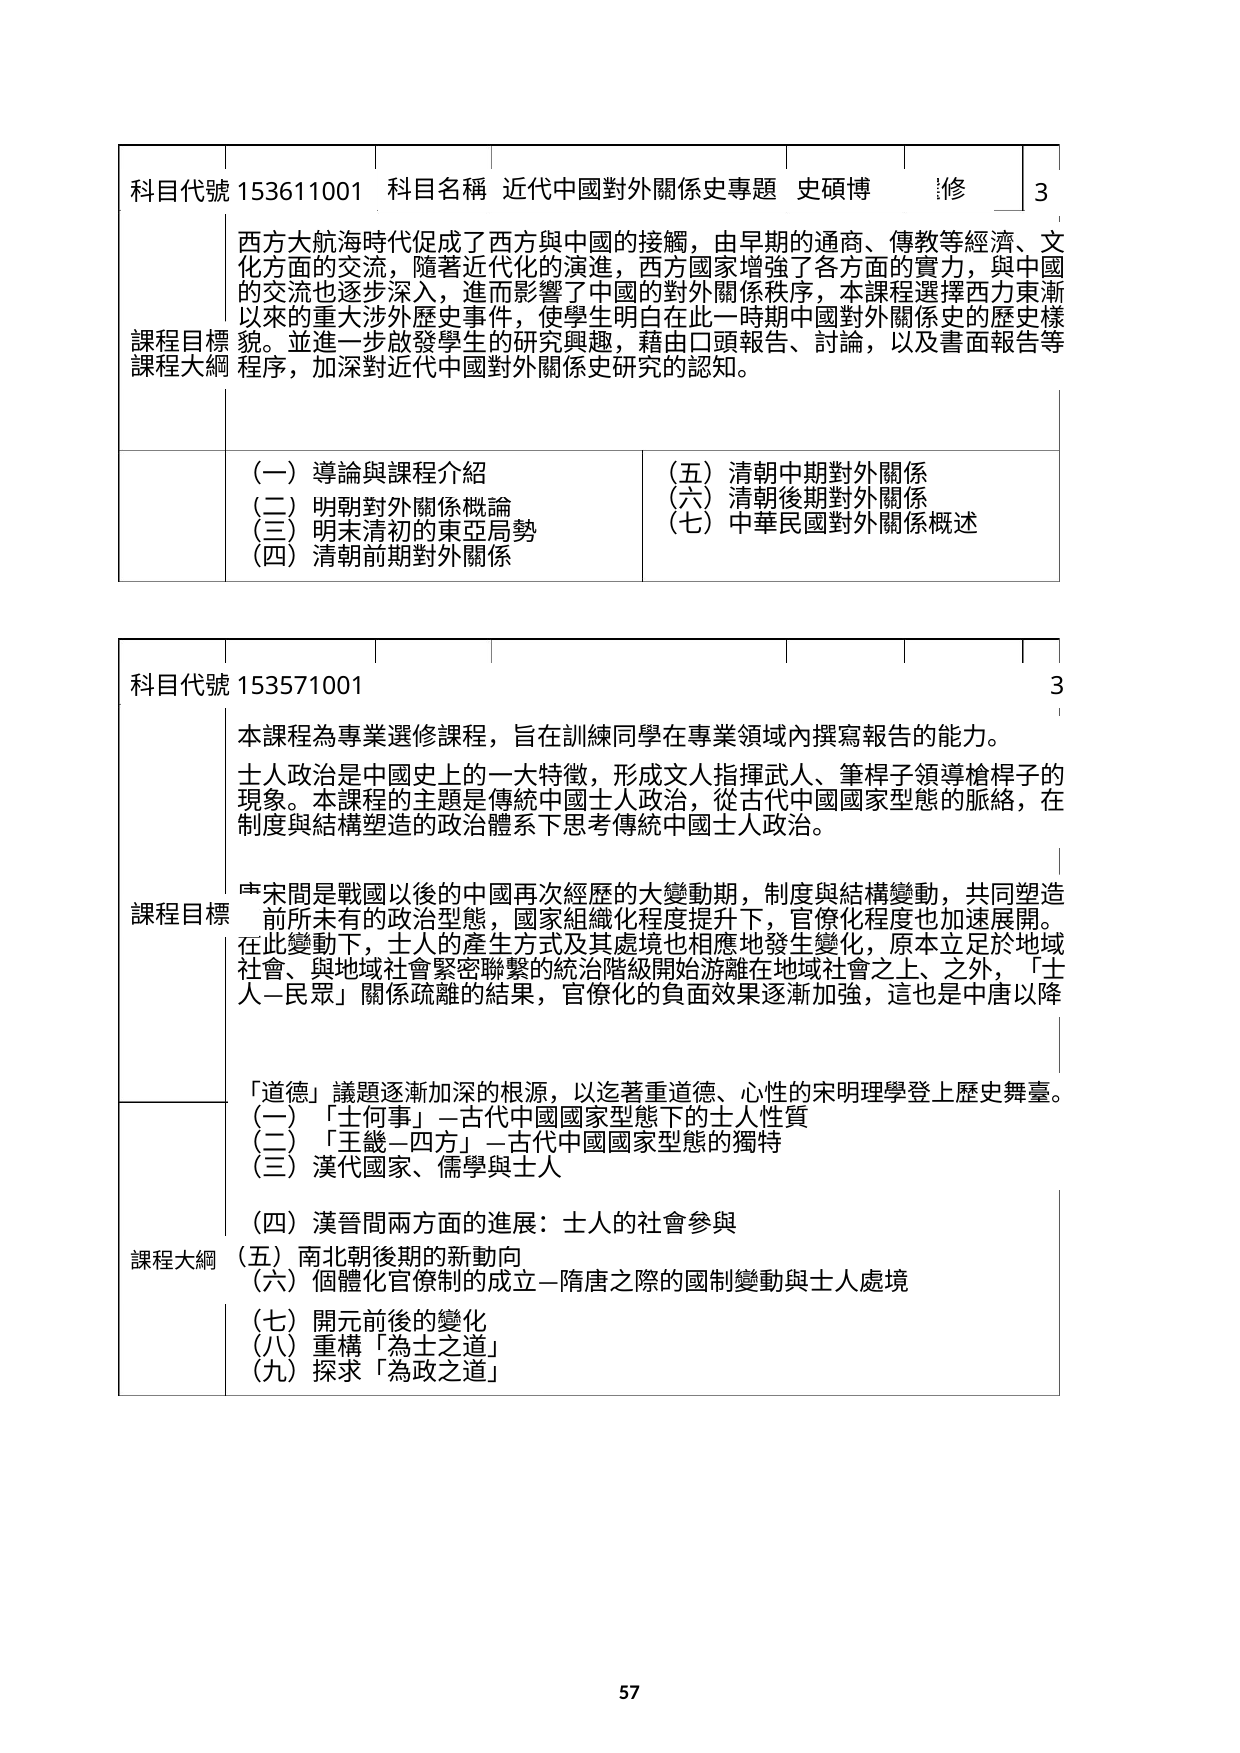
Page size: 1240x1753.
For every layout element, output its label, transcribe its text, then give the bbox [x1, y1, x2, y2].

text 貌。並進一步啟發學生的研究興趣，藉由口頭報告、討論，以及書面報告等 [237, 331, 1171, 356]
text 了前所未有的政治型態，國家組織化程度提升下，官僚化程度也加速展開。 [259, 908, 1197, 933]
text 科目代號 153571001 3 [130, 672, 1166, 700]
text 課程目標 [131, 330, 228, 355]
text 程序，加深對近代中國對外關係史研究的認知。 [237, 356, 1171, 381]
text 制度與結構塑造的政治體系下思考傳統中國士人政治。 [237, 814, 1171, 839]
text 唐宋間是戰國以後的中國再次經歷的大變動期，制度與結構變動，共同塑造 [252, 883, 1197, 908]
text 課程目標 [131, 903, 250, 928]
text （七）開元前後的變化 [237, 1310, 535, 1335]
text 人—民眾」關係疏離的結果，官僚化的負面效果逐漸加強，這也是中唐以降 [237, 983, 1197, 1008]
text （六）清朝後期對外關係 [654, 488, 1010, 513]
text 西方大航海時代促成了西方與中國的接觸，由早期的通商、傳教等經濟、文 [237, 231, 1171, 256]
text 選修 [937, 178, 986, 203]
text 科目名稱 近代中國對外關係史專題 史碩博 [387, 178, 928, 203]
text （七）中華民國對外關係概述 [654, 513, 1010, 538]
text （三）明末清初的東亞局勢 [237, 520, 564, 545]
text （八）重構「為士之道」 [237, 1335, 535, 1360]
text 課程大綱 （五）南北朝後期的新動向 [131, 1245, 1011, 1270]
text （一）導論與課程介紹 [237, 463, 507, 488]
text 社會、與地域社會緊密聯繫的統治階級開始游離在地域社會之上、之外，「士 [237, 958, 1197, 983]
text 科目代號 153611001 [130, 178, 368, 206]
text 在此變動下，士人的產生方式及其處境也相應地發生變化，原本立足於地域 [237, 933, 1197, 958]
text 化方面的交流，隨著近代化的演進，西方國家增強了各方面的實力，與中國 [237, 256, 1171, 281]
text 「道德」議題逐漸加深的根源，以迄著重道德、心性的宋明理學登上歷史舞臺。 [237, 1082, 1125, 1106]
text （三）漢代國家、儒學與士人 [237, 1156, 1125, 1181]
text 3 [1034, 179, 1066, 207]
text （五）清朝中期對外關係 [654, 463, 1010, 488]
text 57 [619, 1679, 653, 1704]
picture [118, 144, 1060, 582]
text （九）探求「為政之道」 [237, 1360, 535, 1385]
text （四）漢晉間兩方面的進展：士人的社會參與 [237, 1212, 794, 1237]
text （二）「王畿—四方」—古代中國國家型態的獨特 [237, 1131, 1125, 1156]
text （二）明朝對外關係概論 [237, 495, 564, 520]
text 以來的重大涉外歷史事件，使學生明白在此一時期中國對外關係史的歷史樣 [237, 306, 1171, 331]
picture [118, 638, 1060, 1396]
text 本課程為專業選修課程，旨在訓練同學在專業領域內撰寫報告的能力。 [237, 725, 1110, 750]
text （六）個體化官僚制的成立—隋唐之際的國制變動與士人處境 [237, 1270, 1011, 1295]
text 課程大綱 [131, 355, 228, 380]
text 的交流也逐步深入，進而影響了中國的對外關係秩序，本課程選擇西力東漸 [237, 281, 1171, 306]
text （一）「士何事」—古代中國國家型態下的士人性質 [237, 1106, 1125, 1131]
text 士人政治是中國史上的一大特徵，形成文人指揮武人、筆桿子領導槍桿子的 [237, 764, 1171, 789]
text 現象。本課程的主題是傳統中國士人政治，從古代中國國家型態的脈絡，在 [237, 789, 1171, 814]
text （四）清朝前期對外關係 [237, 545, 564, 570]
